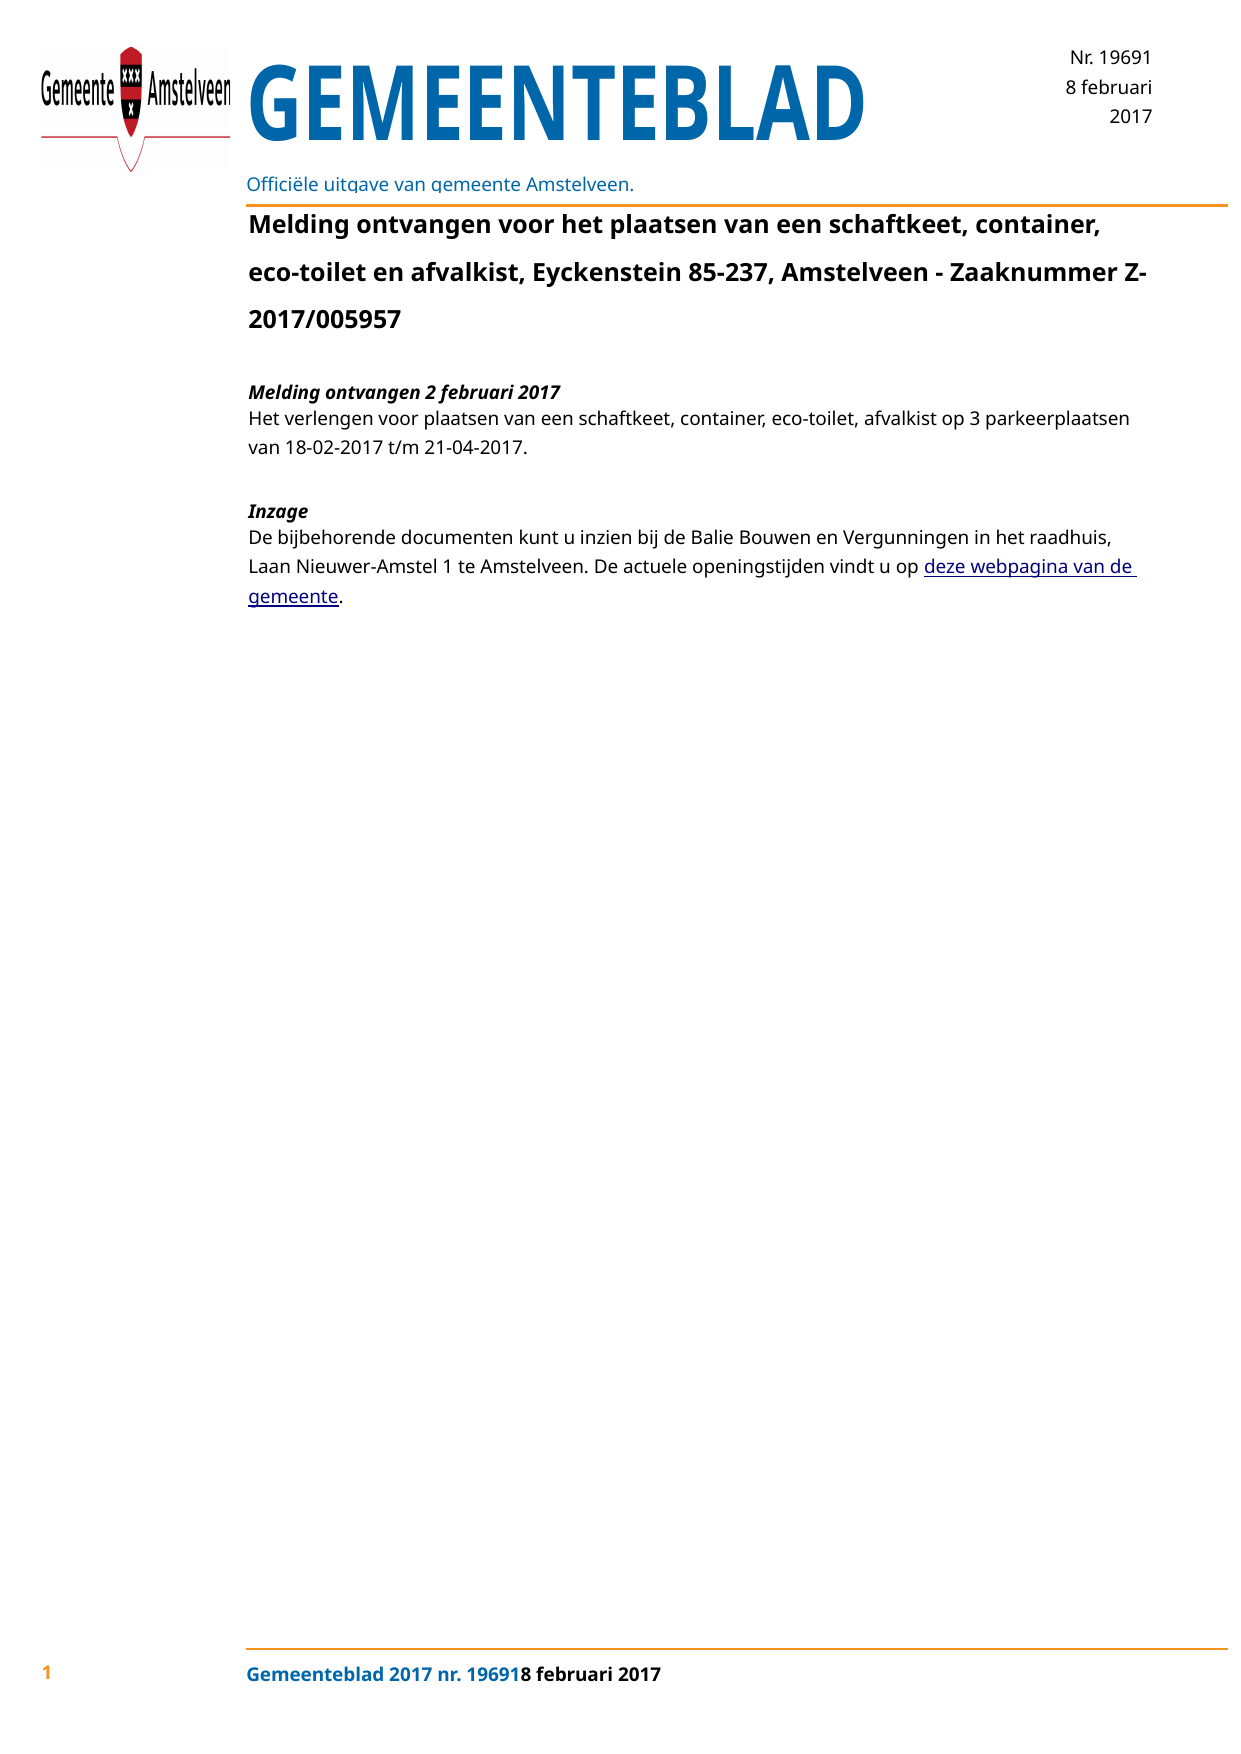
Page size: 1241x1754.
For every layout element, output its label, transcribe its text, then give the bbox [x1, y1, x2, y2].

text Inzage [248, 498, 1152, 524]
text Het verlengen voor plaatsen van een schaftkeet, container, eco-toilet, afvalkist op 3 parkeerplaatsen van 18-02-2017 t/m 21-04-2017. [248, 405, 1152, 460]
text Melding ontvangen voor het plaatsen van een schaftkeet, container, eco-toilet en afvalkist, Eyckenstein 85-237, Amstelveen - Zaaknummer Z-2017/005957 [248, 207, 1152, 336]
text Melding ontvangen 2 februari 2017 [248, 379, 1152, 405]
text De bijbehorende documenten kunt u inzien bij de Balie Bouwen en Vergunningen in het raadhuis, Laan Nieuwer-Amstel 1 te Amstelveen. De actuele openingstijden vindt u op deze webpagina van de gemeente. [248, 524, 1152, 609]
picture [41, 47, 231, 172]
